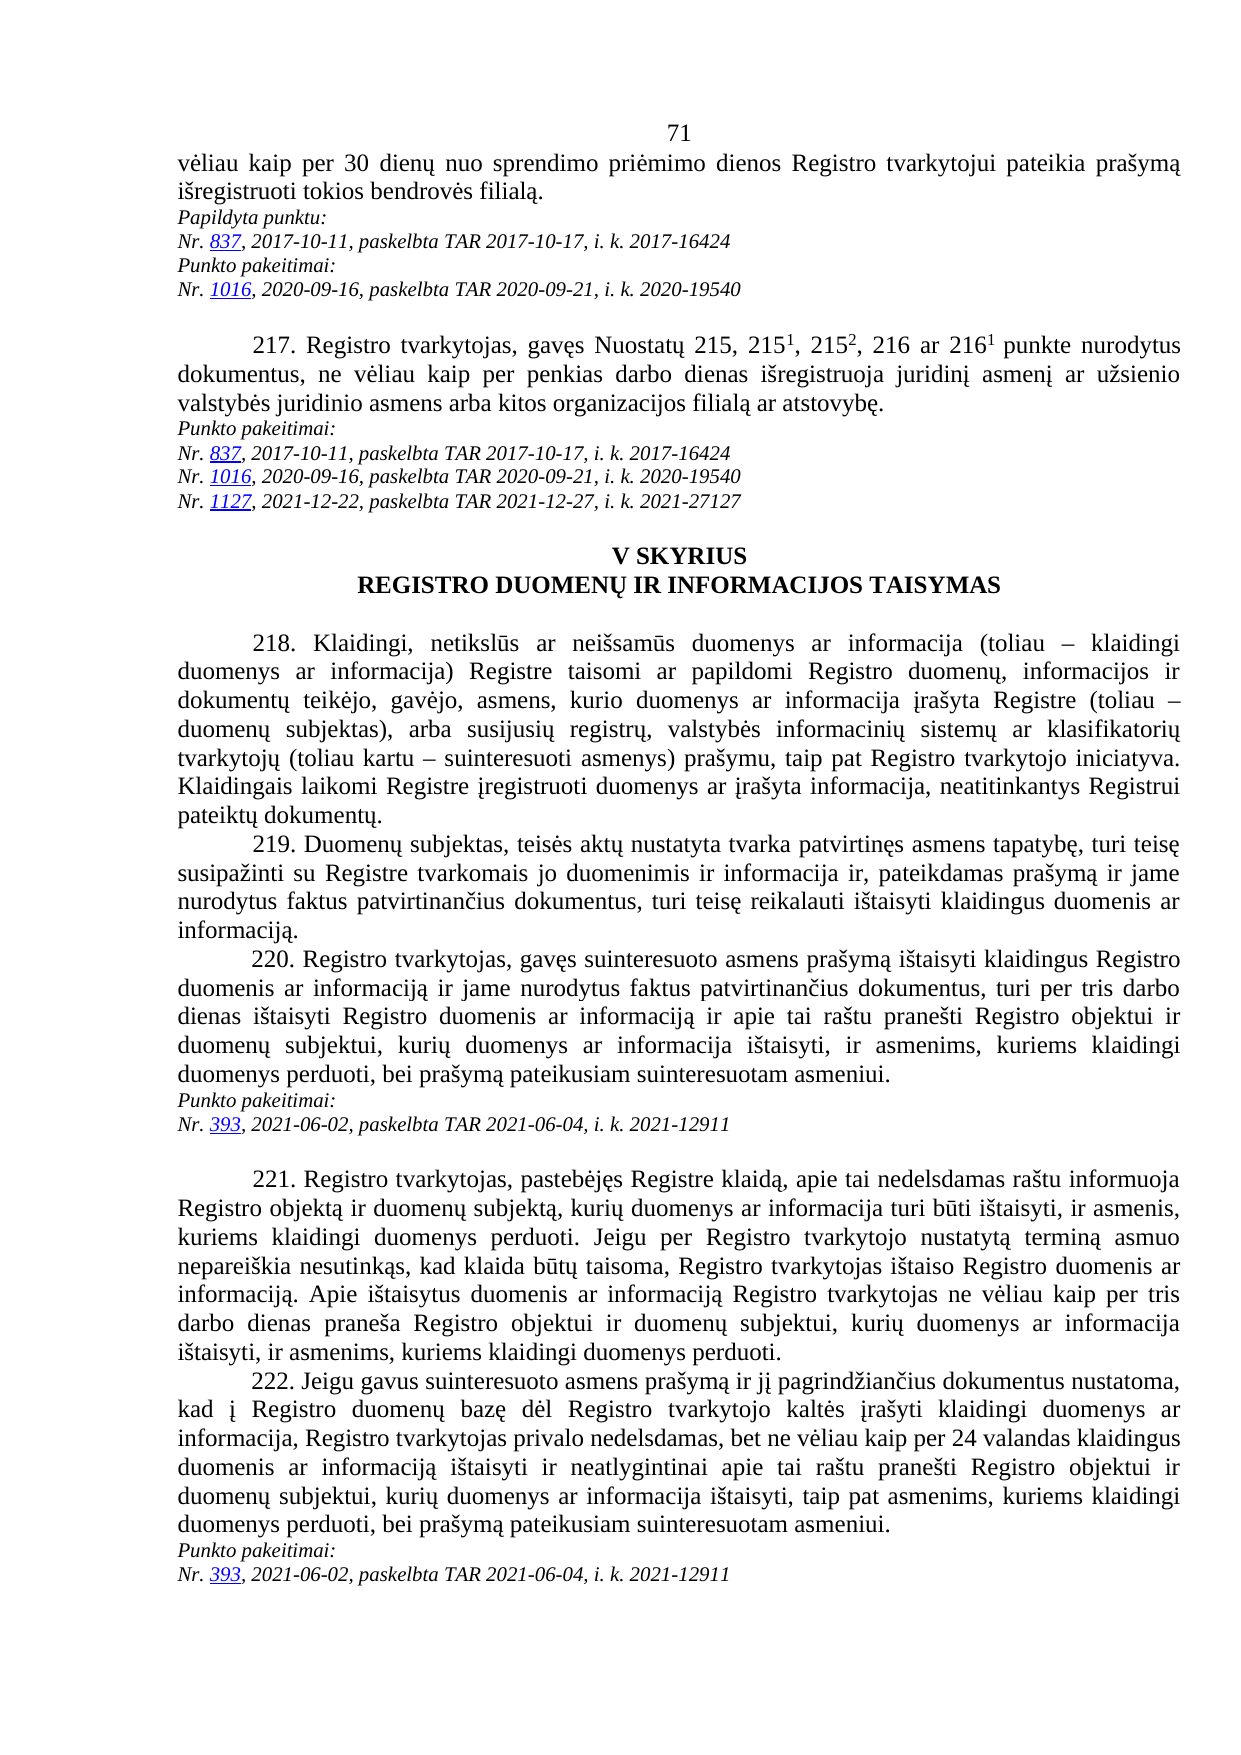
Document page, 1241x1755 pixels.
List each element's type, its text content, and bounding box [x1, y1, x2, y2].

text REGISTRO DUOMENŲ IR INFORMACIJOS TAISYMAS [177, 570, 1181, 599]
text 219. Duomenų subjektas, teisės aktų nustatyta tvarka patvirtinęs asmens tapatybę, turi teisę susipažinti su Registre tvarkomais jo duomenimis ir informacija ir, pateikdamas prašymą ir jame nurodytus faktus patvirtinančius dokumentus, turi teisę reikalauti ištaisyti klaidingus duomenis ar informaciją. [177, 829, 1181, 944]
text 217. Registro tvarkytojas, gavęs Nuostatų 215, 2151, 2152, 216 ar 2161 punkte nurodytus dokumentus, ne vėliau kaip per penkias darbo dienas išregistruoja juridinį asmenį ar užsienio valstybės juridinio asmens arba kitos organizacijos filialą ar atstovybę. [177, 330, 1181, 416]
text 220. Registro tvarkytojas, gavęs suinteresuoto asmens prašymą ištaisyti klaidingus Registro duomenis ar informaciją ir jame nurodytus faktus patvirtinančius dokumentus, turi per tris darbo dienas ištaisyti Registro duomenis ar informaciją ir apie tai raštu pranešti Registro objektui ir duomenų subjektui, kurių duomenys ar informacija ištaisyti, ir asmenims, kuriems klaidingi duomenys perduoti, bei prašymą pateikusiam suinteresuotam asmeniui. [177, 944, 1181, 1088]
text vėliau kaip per 30 dienų nuo sprendimo priėmimo dienos Registro tvarkytojui pateikia prašymą išregistruoti tokios bendrovės filialą. [177, 148, 1181, 205]
text Punkto pakeitimai: [177, 416, 1181, 440]
text 218. Klaidingi, netikslūs ar neišsamūs duomenys ar informacija (toliau – klaidingi duomenys ar informacija) Registre taisomi ar papildomi Registro duomenų, informacijos ir dokumentų teikėjo, gavėjo, asmens, kurio duomenys ar informacija įrašyta Registre (toliau – duomenų subjektas), arba susijusių registrų, valstybės informacinių sistemų ar klasifikatorių tvarkytojų (toliau kartu – suinteresuoti asmenys) prašymu, taip pat Registro tvarkytojo iniciatyva. Klaidingais laikomi Registre įregistruoti duomenys ar įrašyta informacija, neatitinkantys Registrui pateiktų dokumentų. [177, 628, 1181, 829]
text 222. Jeigu gavus suinteresuoto asmens prašymą ir jį pagrindžiančius dokumentus nustatoma, kad į Registro duomenų bazę dėl Registro tvarkytojo kaltės įrašyti klaidingi duomenys ar informacija, Registro tvarkytojas privalo nedelsdamas, bet ne vėliau kaip per 24 valandas klaidingus duomenis ar informaciją ištaisyti ir neatlygintinai apie tai raštu pranešti Registro objektui ir duomenų subjektui, kurių duomenys ar informacija ištaisyti, taip pat asmenims, kuriems klaidingi duomenys perduoti, bei prašymą pateikusiam suinteresuotam asmeniui. [177, 1366, 1181, 1538]
text 221. Registro tvarkytojas, pastebėjęs Registre klaidą, apie tai nedelsdamas raštu informuoja Registro objektą ir duomenų subjektą, kurių duomenys ar informacija turi būti ištaisyti, ir asmenis, kuriems klaidingi duomenys perduoti. Jeigu per Registro tvarkytojo nustatytą terminą asmuo nepareiškia nesutinkąs, kad klaida būtų taisoma, Registro tvarkytojas ištaiso Registro duomenis ar informaciją. Apie ištaisytus duomenis ar informaciją Registro tvarkytojas ne vėliau kaip per tris darbo dienas praneša Registro objektui ir duomenų subjektui, kurių duomenys ar informacija ištaisyti, ir asmenims, kuriems klaidingi duomenys perduoti. [177, 1164, 1181, 1366]
text Punkto pakeitimai: [177, 1538, 1181, 1562]
text Nr. 1016, 2020-09-16, paskelbta TAR 2020-09-21, i. k. 2020-19540 [177, 464, 1181, 488]
text Nr. 1127, 2021-12-22, paskelbta TAR 2021-12-27, i. k. 2021-27127 [177, 488, 1181, 513]
text Nr. 837, 2017-10-11, paskelbta TAR 2017-10-17, i. k. 2017-16424 [177, 229, 1181, 253]
text Nr. 837, 2017-10-11, paskelbta TAR 2017-10-17, i. k. 2017-16424 [177, 440, 1181, 464]
text Nr. 393, 2021-06-02, paskelbta TAR 2021-06-04, i. k. 2021-12911 [177, 1562, 1181, 1586]
text Nr. 1016, 2020-09-16, paskelbta TAR 2020-09-21, i. k. 2020-19540 [177, 277, 1181, 301]
text Punkto pakeitimai: [177, 1088, 1181, 1112]
text Punkto pakeitimai: [177, 253, 1181, 277]
text Papildyta punktu: [177, 205, 1181, 229]
text V SKYRIUS [177, 541, 1181, 570]
text Nr. 393, 2021-06-02, paskelbta TAR 2021-06-04, i. k. 2021-12911 [177, 1112, 1181, 1136]
